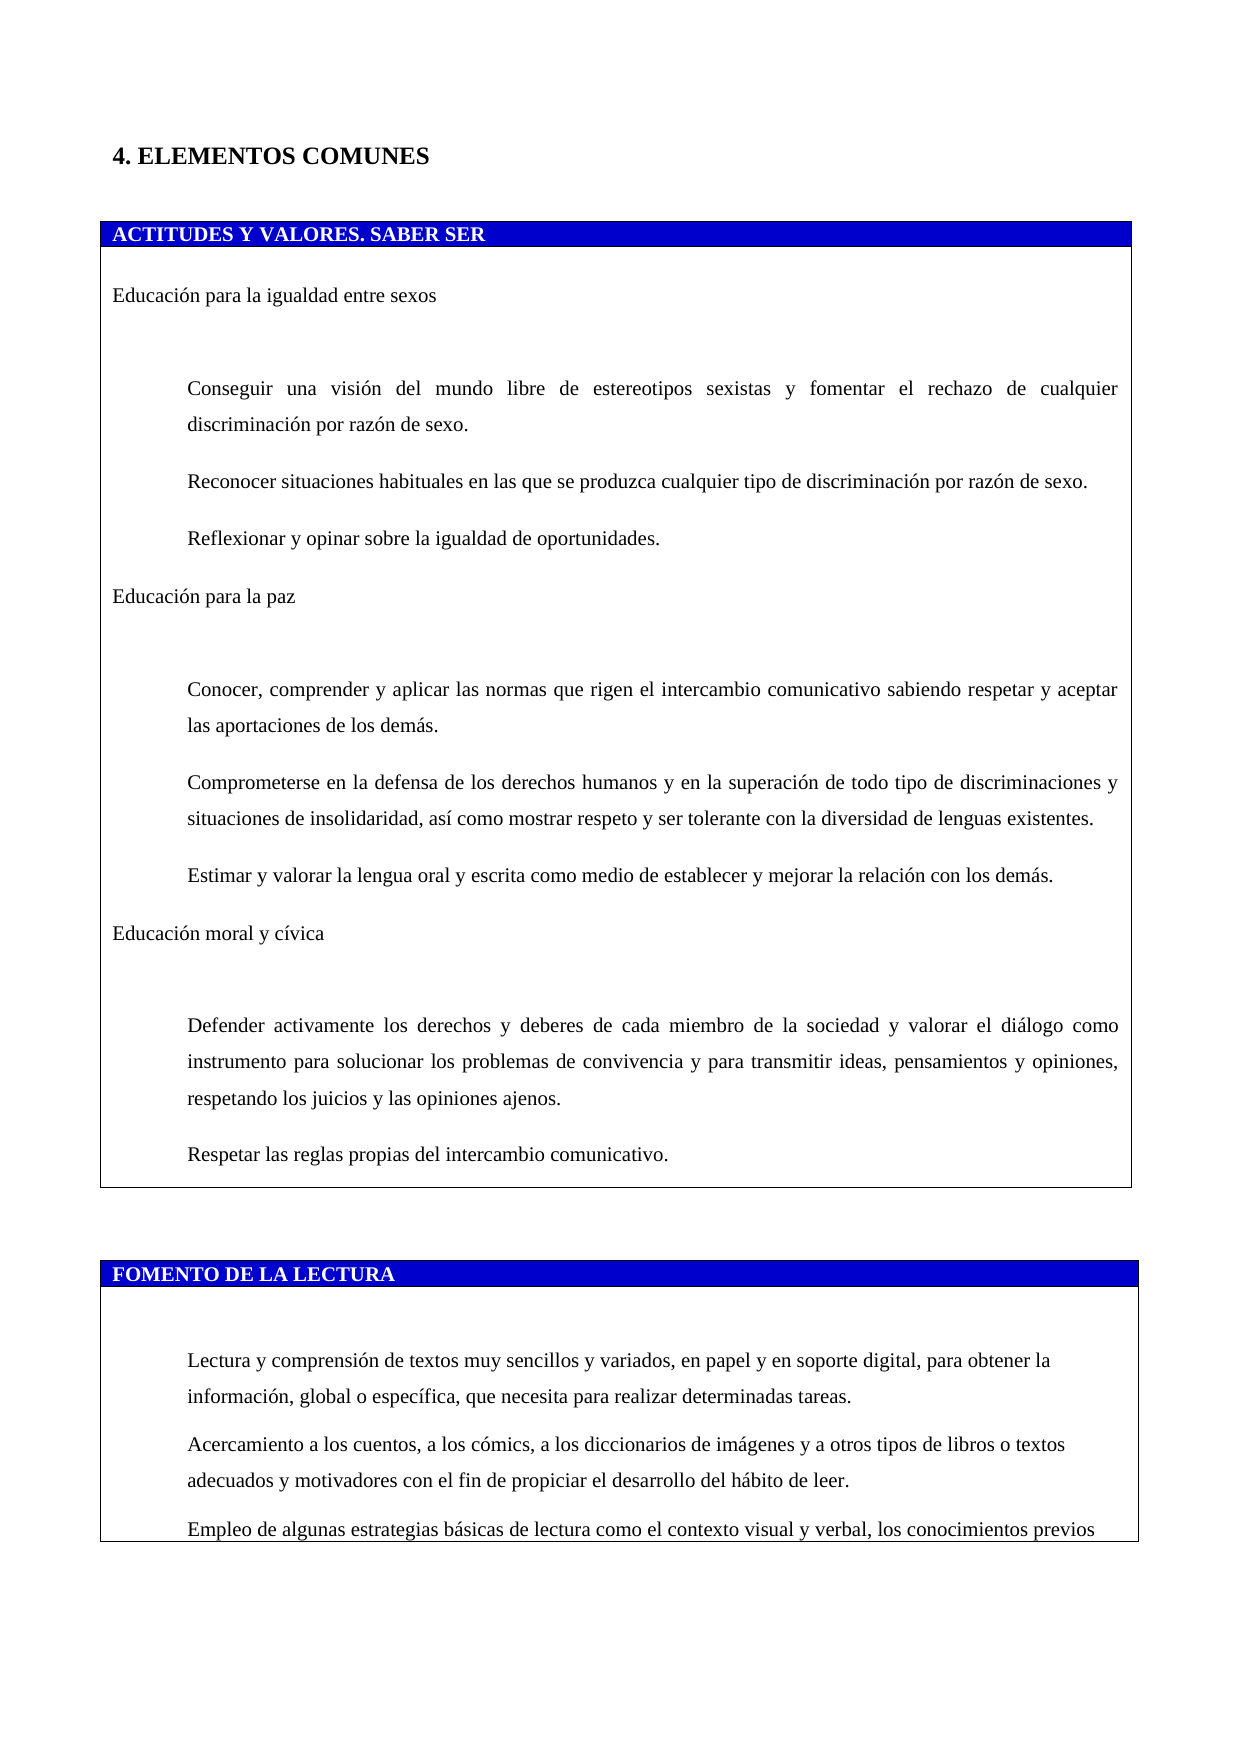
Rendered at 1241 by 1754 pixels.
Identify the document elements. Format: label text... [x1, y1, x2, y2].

table_cell Educación para la igualdad entre sexos Conseguir una visión del mundo libre de estereotipos sexistas y fomentar el rechazo de cualquier discriminación por razón de sexo. Reconocer situaciones habituales en las que se produzca cualquier tipo de discriminación por razón de sexo. Reflexionar y opinar sobre la igualdad de oportunidades. Educación para la paz Conocer, comprender y aplicar las normas que rigen el intercambio comunicativo sabiendo respetar y aceptar las aportaciones de los demás. Comprometerse en la defensa de los derechos humanos y en la superación de todo tipo de discriminaciones y situaciones de insolidaridad, así como mostrar respeto y ser tolerante con la diversidad de lenguas existentes. Estimar y valorar la lengua oral y escrita como medio de establecer y mejorar la relación con los demás. Educación moral y cívica Defender activamente los derechos y deberes de cada miembro de la sociedad y valorar el diálogo como instrumento para solucionar los problemas de convivencia y para transmitir ideas, pensamientos y opiniones, respetando los juicios y las opiniones ajenos. Respetar las reglas propias del intercambio comunicativo. [101, 247, 1131, 1187]
table_header ACTITUDES Y VALORES. SABER SER [101, 222, 1131, 246]
table_cell Lectura y comprensión de textos muy sencillos y variados, en papel y en soporte digital, para obtener la información, global o específica, que necesita para realizar determinadas tareas. Acercamiento a los cuentos, a los cómics, a los diccionarios de imágenes y a otros tipos de libros o textos adecuados y motivadores con el fin de propiciar el desarrollo del hábito de leer. Empleo de algunas estrategias básicas de lectura como el contexto visual y verbal, los conocimientos previos [101, 1287, 1138, 1541]
table_header FOMENTO DE LA LECTURA [101, 1261, 1138, 1286]
text 4. ELEMENTOS COMUNES [112, 141, 1128, 170]
